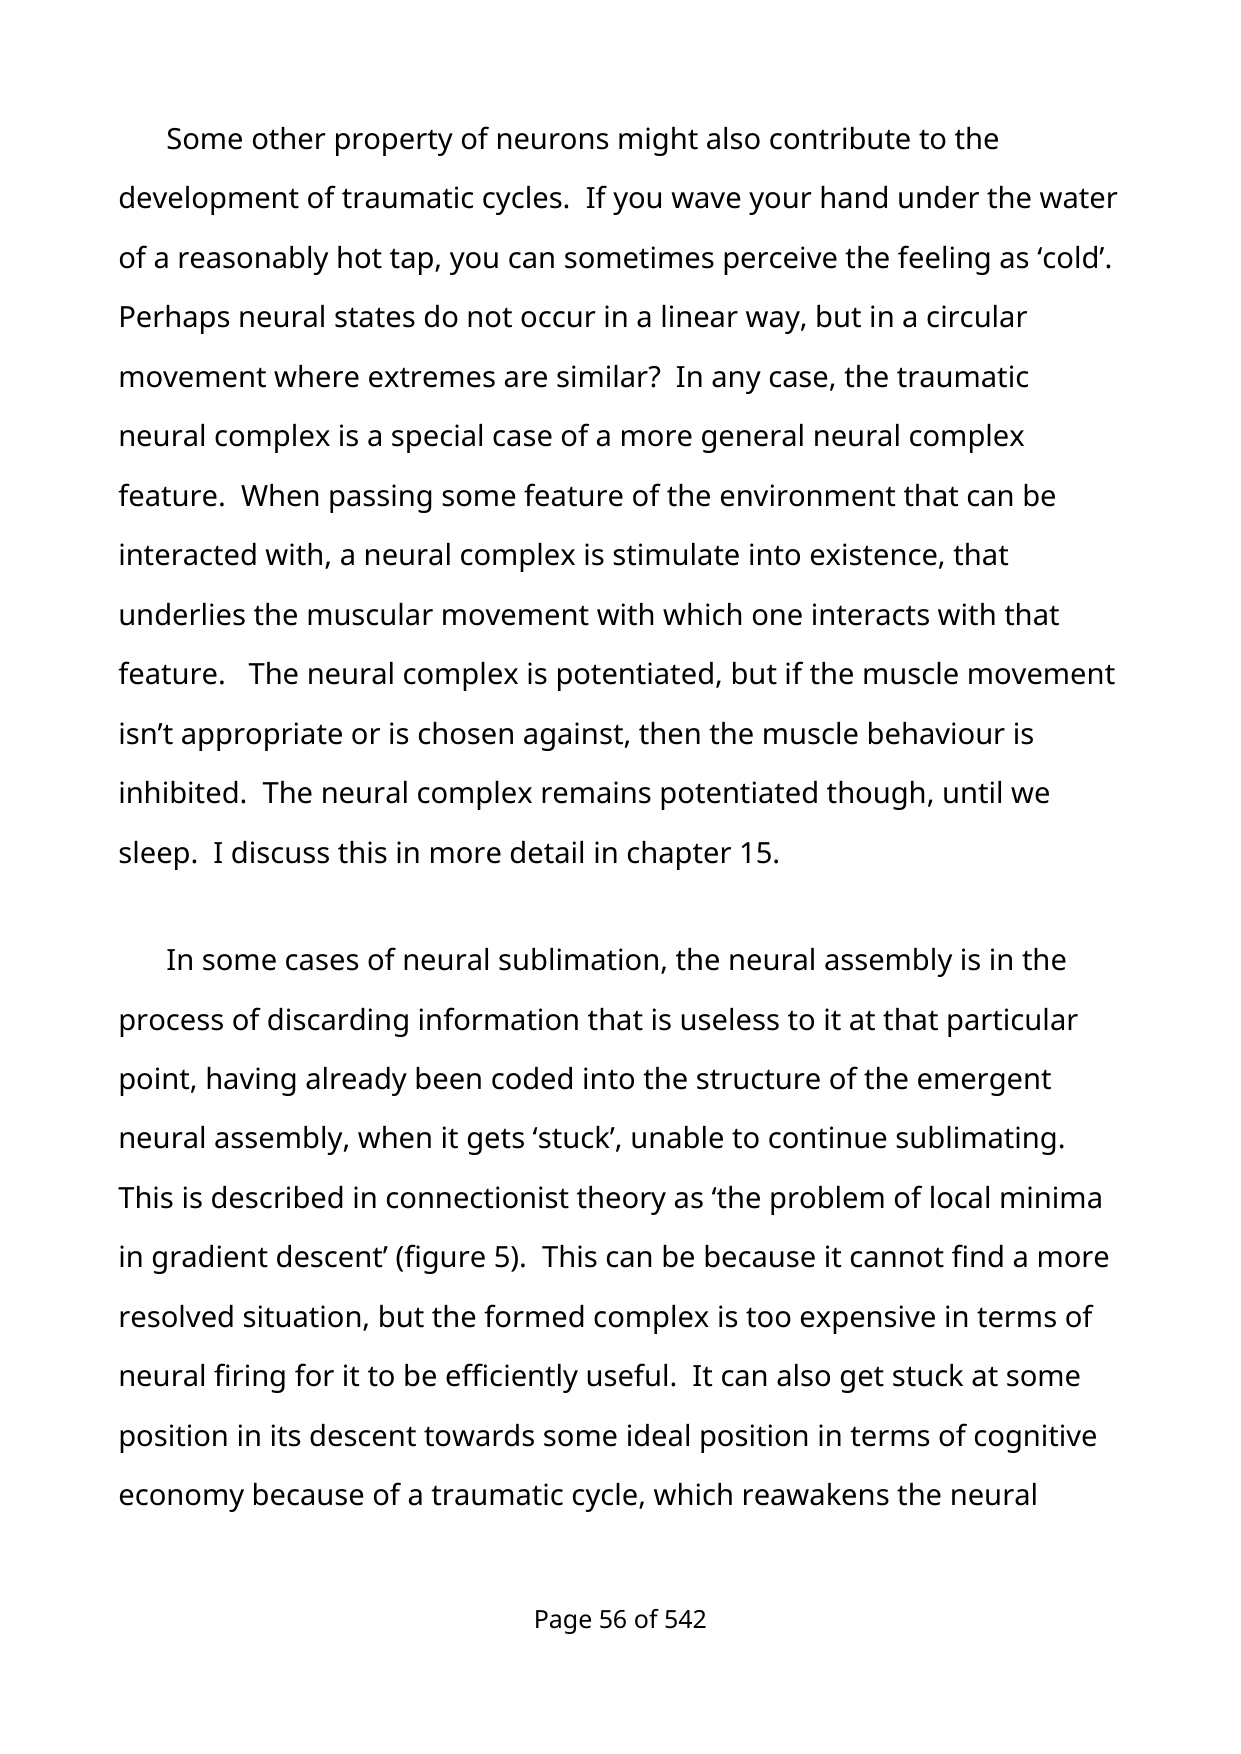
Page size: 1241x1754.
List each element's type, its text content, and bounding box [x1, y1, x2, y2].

text Some other property of neurons might also contribute to the development of traumatic cycles. If you wave your hand under the water of a reasonably hot tap, you can sometimes perceive the feeling as ‘cold’. Perhaps neural states do not occur in a linear way, but in a circular movement where extremes are similar? In any case, the traumatic neural complex is a special case of a more general neural complex feature. When passing some feature of the environment that can be interacted with, a neural complex is stimulate into existence, that underlies the muscular movement with which one interacts with that feature. The neural complex is potentiated, but if the muscle movement isn’t appropriate or is chosen against, then the muscle behaviour is inhibited. The neural complex remains potentiated though, until we sleep. I discuss this in more detail in chapter 15. [118, 118, 1122, 872]
text In some cases of neural sublimation, the neural assembly is in the process of discarding information that is useless to it at that particular point, having already been coded into the structure of the emergent neural assembly, when it gets ‘stuck’, unable to continue sublimating. This is described in connectionist theory as ‘the problem of local minima in gradient descent’ (figure 5). This can be because it cannot find a more resolved situation, but the formed complex is too expensive in terms of neural firing for it to be efficiently useful. It can also get stuck at some position in its descent towards some ideal position in terms of cognitive economy because of a traumatic cycle, which reawakens the neural [118, 939, 1122, 1514]
